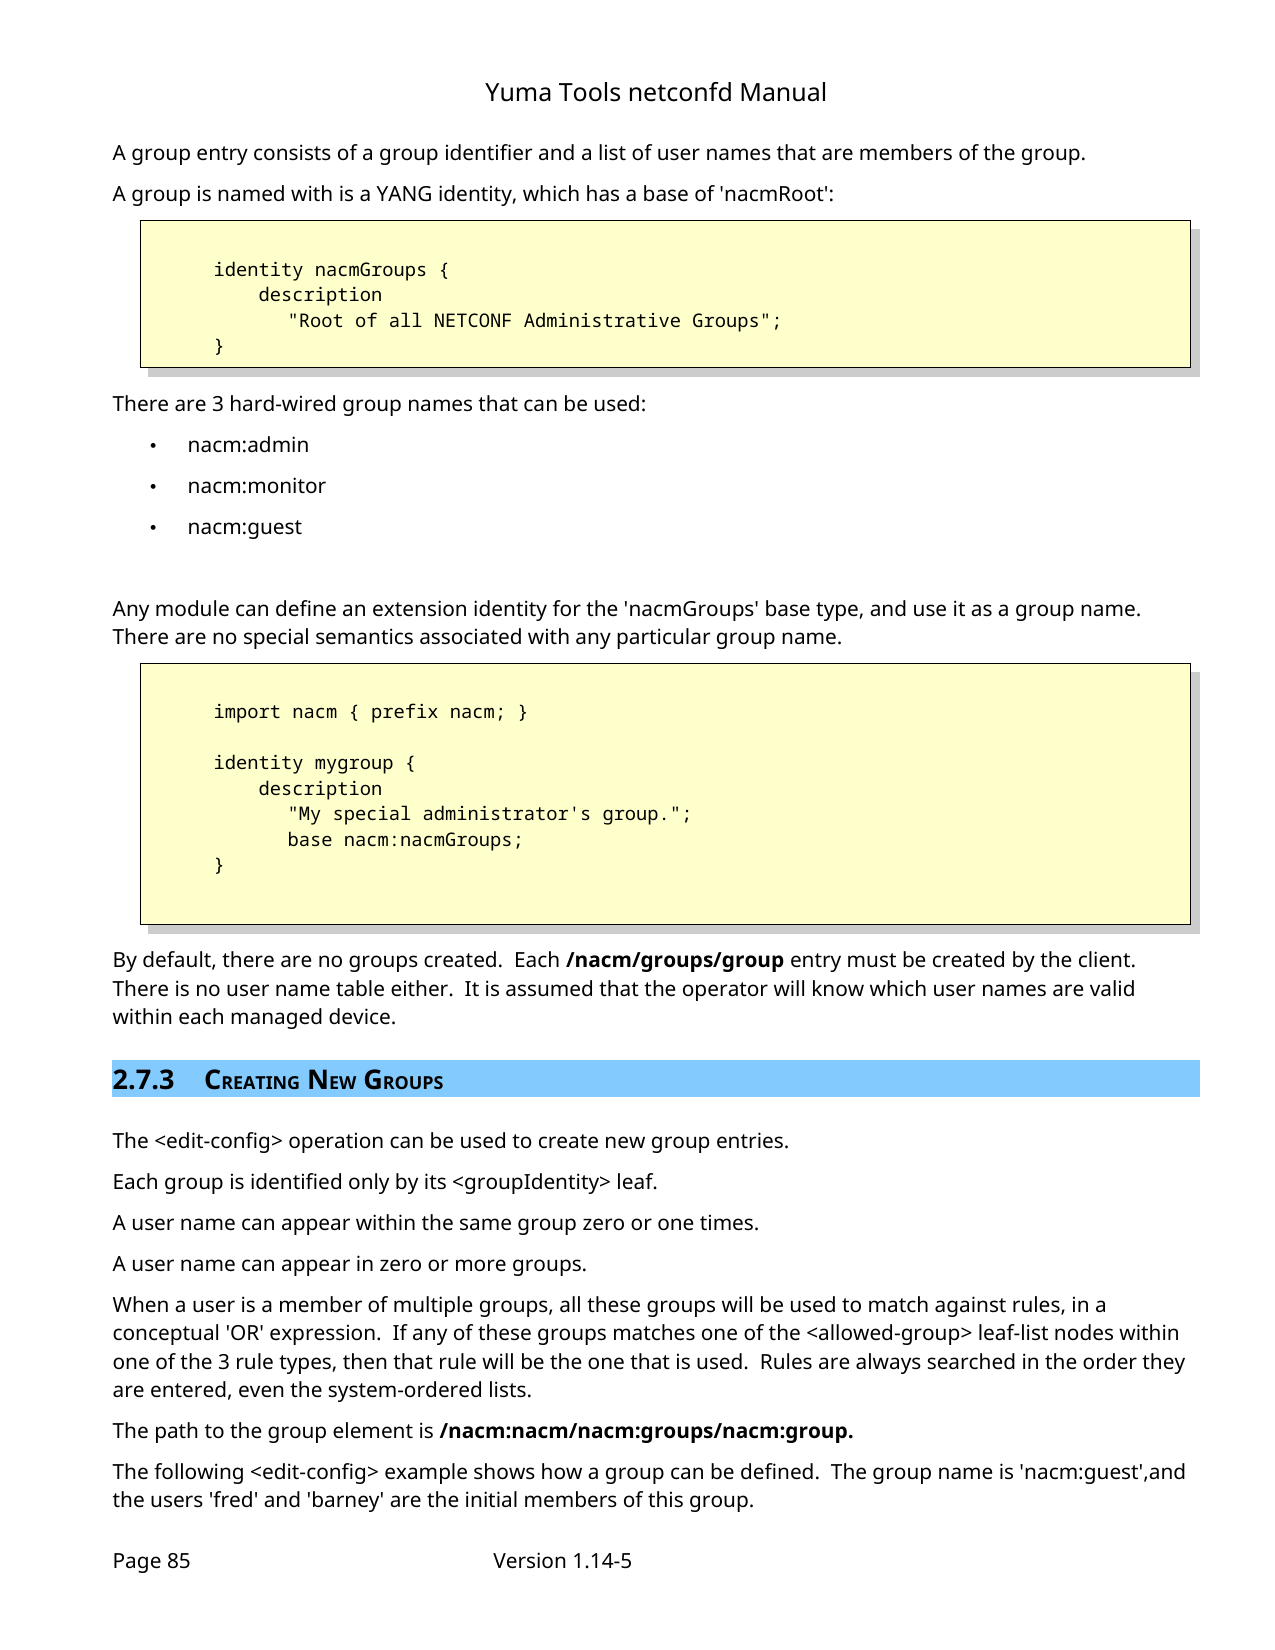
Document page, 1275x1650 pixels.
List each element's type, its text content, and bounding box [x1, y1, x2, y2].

text When a user is a member of multiple groups, all these groups will be used to match against rules, in a conceptual 'OR' expression. If any of these groups matches one of the <allowed-group> leaf-list nodes within one of the 3 rule types, then that rule will be the one that is used. Rules are always searched in the order they are entered, even the system-ordered lists. [112, 1290, 1200, 1404]
text A group is named with is a YANG identity, which has a base of 'nacmRoot': [112, 179, 1200, 208]
text identity nacmGroups { description "Root of all NETCONF Administrative Groups"; } [141, 221, 1190, 367]
list nacm:admin [150, 430, 1200, 458]
list nacm:monitor [150, 471, 1200, 499]
text import nacm { prefix nacm; } identity mygroup { description "My special administrator's group."; base nacm:nacmGroups; } [141, 664, 1190, 877]
text A user name can appear in zero or more groups. [112, 1249, 1200, 1277]
text The following <edit-config> example shows how a group can be defined. The group name is 'nacm:guest',and the users 'fred' and 'barney' are the initial members of this group. [112, 1457, 1200, 1514]
text There are 3 hard-wired group names that can be used: [112, 389, 1200, 417]
text A group entry consists of a group identifier and a list of user names that are members of the group. [112, 138, 1200, 167]
text By default, there are no groups created. Each /nacm/groups/group entry must be created by the client. There is no user name table either. It is assumed that the operator will know which user names are valid within each managed device. [112, 946, 1200, 1031]
text The path to the group element is /nacm:nacm/nacm:groups/nacm:group. [112, 1416, 1200, 1444]
subtitle Creating New Groups [112, 1060, 1200, 1097]
text A user name can appear within the same group zero or one times. [112, 1208, 1200, 1236]
text The <edit-config> operation can be used to create new group entries. [112, 1126, 1200, 1154]
list nacm:guest [150, 512, 1200, 540]
text Any module can define an extension identity for the 'nacmGroups' base type, and use it as a group name. There are no special semantics associated with any particular group name. [112, 594, 1200, 651]
text Each group is identified only by its <groupIdentity> leaf. [112, 1167, 1200, 1196]
